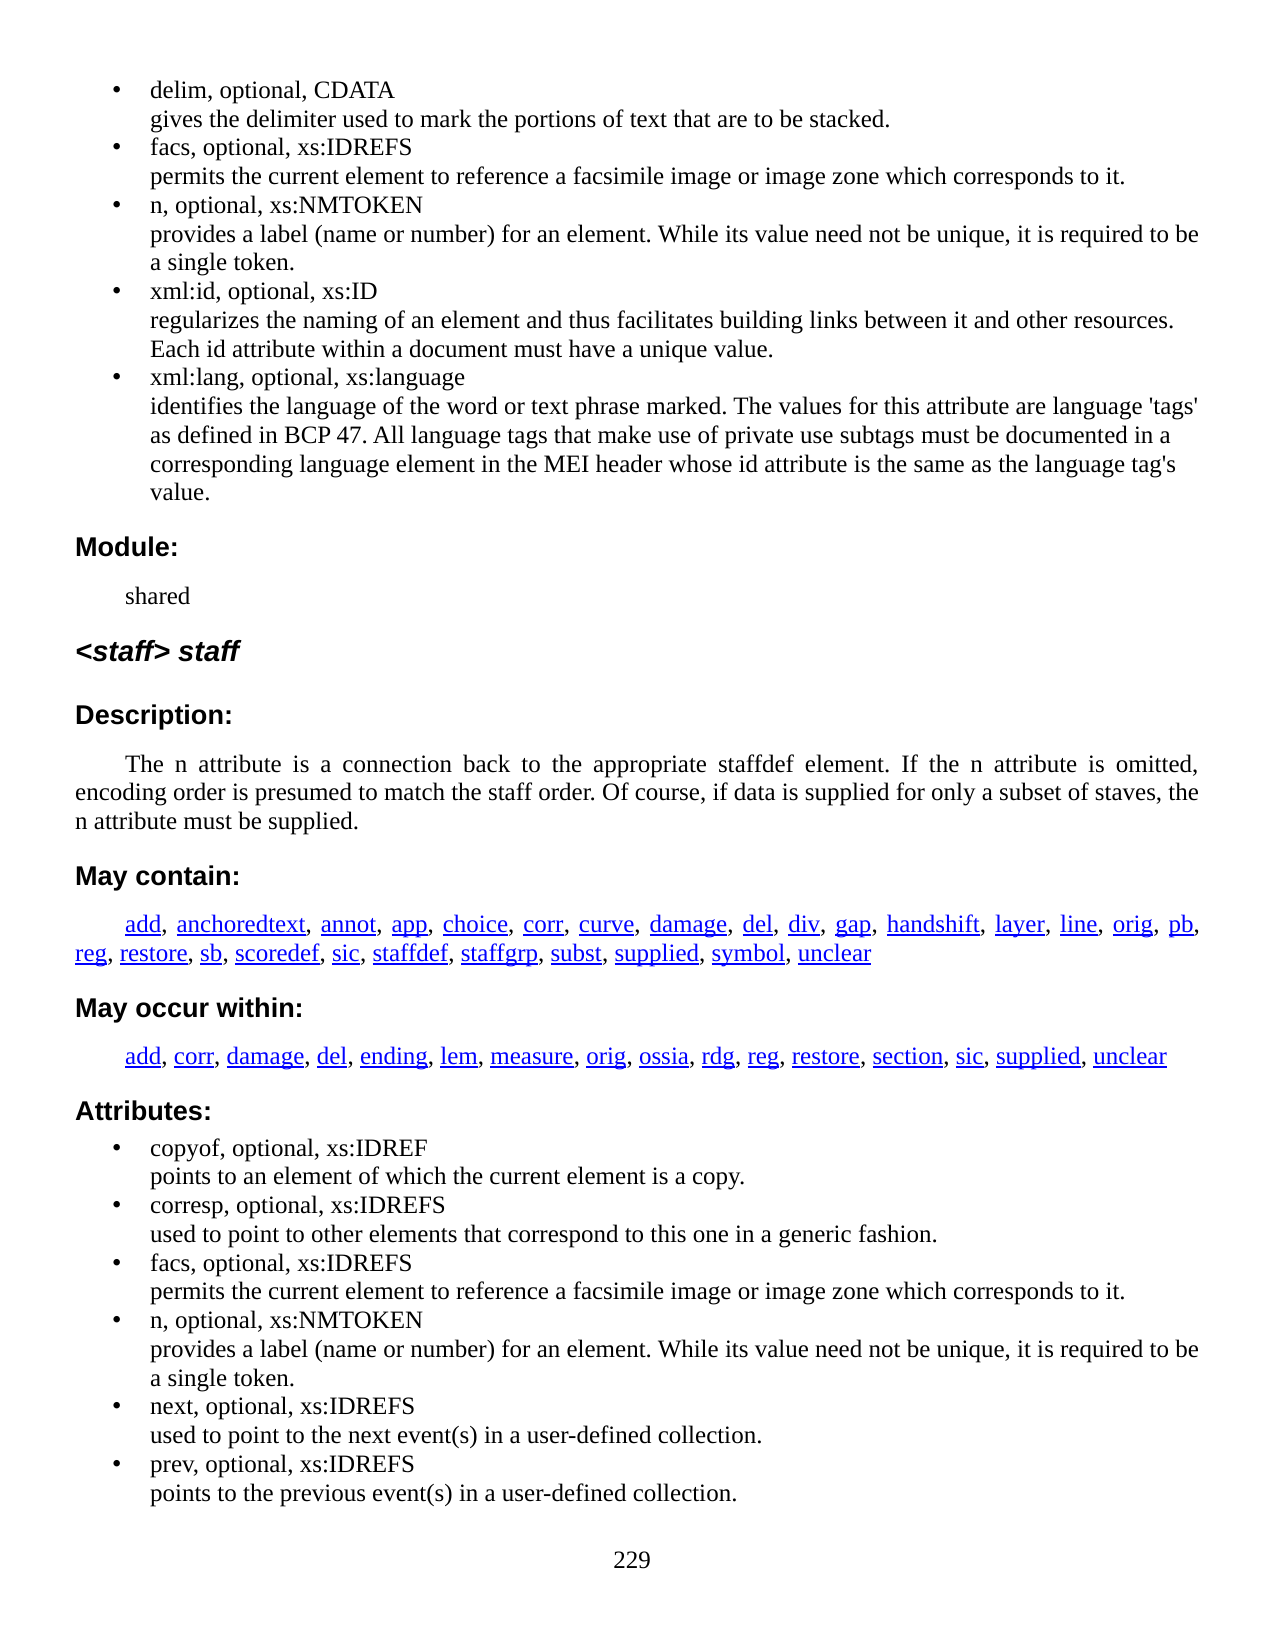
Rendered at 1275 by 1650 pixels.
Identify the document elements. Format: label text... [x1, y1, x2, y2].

text add, anchoredtext, annot, app, choice, corr, curve, damage, del, div, gap, handshift, layer, line, orig, pb, reg, restore, sb, scoredef, sic, staffdef, staffgrp, subst, supplied, symbol, unclear [75, 909, 1200, 967]
list delim, optional, CDATA gives the delimiter used to mark the portions of text that are to be stacked. [112, 75, 1200, 132]
list copyof, optional, xs:IDREF points to an element of which the current element is a copy. [112, 1133, 1200, 1190]
text add, corr, damage, del, ending, lem, measure, orig, ossia, rdg, reg, restore, section, sic, supplied, unclear [75, 1041, 1200, 1070]
list next, optional, xs:IDREFS used to point to the next event(s) in a user-defined collection. [112, 1391, 1200, 1449]
list corresp, optional, xs:IDREFS used to point to other elements that correspond to this one in a generic fashion. [112, 1190, 1200, 1248]
list prev, optional, xs:IDREFS points to the previous event(s) in a user-defined collection. [112, 1449, 1200, 1506]
subtitle Attributes: [75, 1095, 1200, 1126]
list xml:id, optional, xs:ID regularizes the naming of an element and thus facilitates building links between it and other resources. Each id attribute within a document must have a unique value. [112, 276, 1200, 362]
subtitle <staff> staff [75, 634, 1200, 668]
subtitle May contain: [75, 860, 1200, 891]
list n, optional, xs:NMTOKEN provides a label (name or number) for an element. While its value need not be unique, it is required to be a single token. [112, 1305, 1200, 1391]
subtitle May occur within: [75, 992, 1200, 1023]
subtitle Module: [75, 531, 1200, 562]
list n, optional, xs:NMTOKEN provides a label (name or number) for an element. While its value need not be unique, it is required to be a single token. [112, 190, 1200, 276]
text shared [75, 581, 1200, 609]
list facs, optional, xs:IDREFS permits the current element to reference a facsimile image or image zone which corresponds to it. [112, 132, 1200, 190]
list facs, optional, xs:IDREFS permits the current element to reference a facsimile image or image zone which corresponds to it. [112, 1248, 1200, 1305]
subtitle Description: [75, 699, 1200, 731]
list xml:lang, optional, xs:language identifies the language of the word or text phrase marked. The values for this attribute are language 'tags' as defined in BCP 47. All language tags that make use of private use subtags must be documented in a corresponding language element in the MEI header whose id attribute is the same as the language tag's value. [112, 362, 1200, 506]
text The n attribute is a connection back to the appropriate staffdef element. If the n attribute is omitted, encoding order is presumed to match the staff order. Of course, if data is supplied for only a subset of staves, the n attribute must be supplied. [75, 749, 1200, 835]
